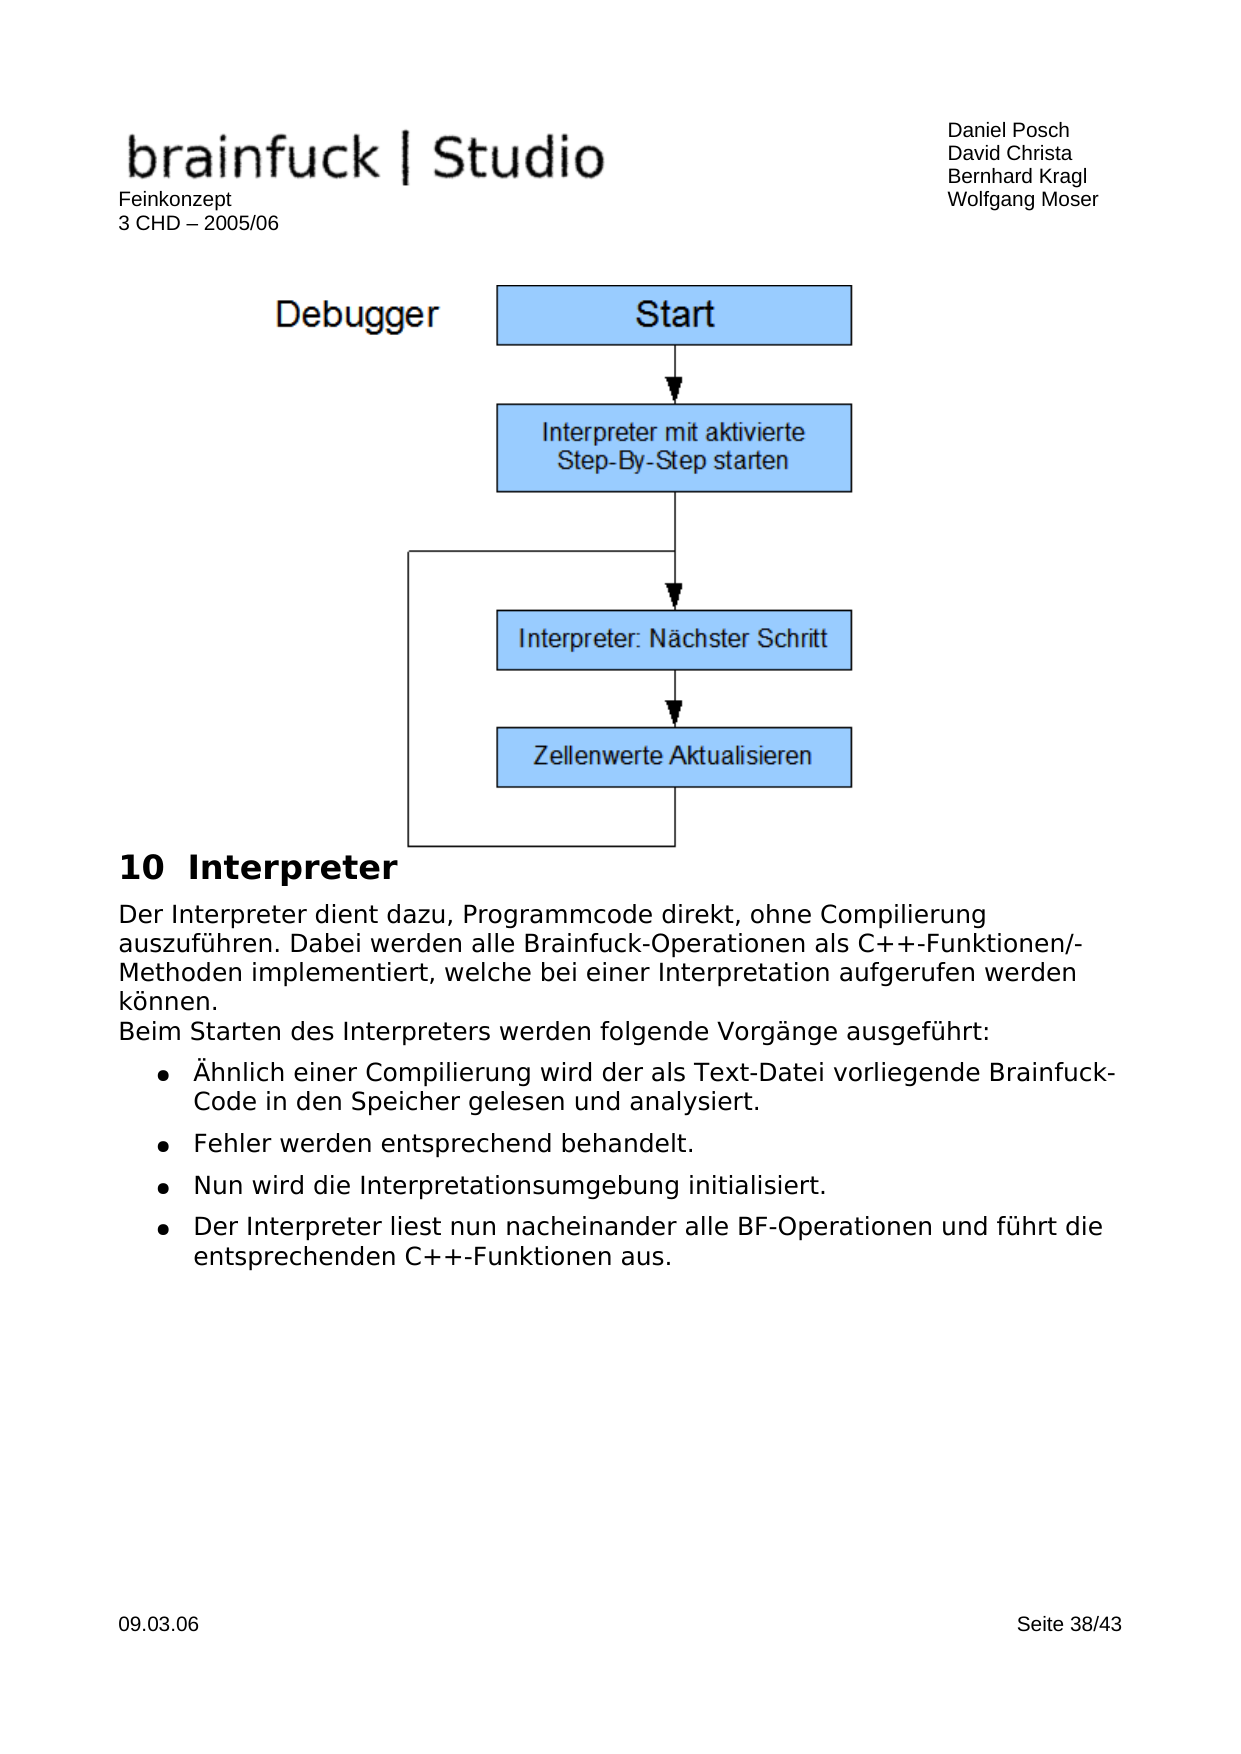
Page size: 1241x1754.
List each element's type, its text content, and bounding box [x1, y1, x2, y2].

picture [118, 118, 609, 187]
subtitle Interpreter [118, 525, 1122, 888]
list Ähnlich einer Compilierung wird der als Text-Datei vorliegende Brainfuck-Code in den Speicher gelesen und analysiert. [156, 1058, 1122, 1117]
list Der Interpreter liest nun nacheinander alle BF-Operationen und führt die entsprechenden C++-Funktionen aus. [156, 1213, 1122, 1271]
list Fehler werden entsprechend behandelt. [156, 1129, 1122, 1158]
text Der Interpreter dient dazu, Programmcode direkt, ohne Compilierung auszuführen. Dabei werden alle Brainfuck-Operationen als C++-Funktionen/-Methoden implementiert, welche bei einer Interpretation aufgerufen werden können. Beim Starten des Interpreters werden folgende Vorgänge ausgeführt: [118, 900, 1122, 1046]
picture [261, 285, 854, 849]
list Nun wird die Interpretationsumgebung initialisiert. [156, 1171, 1122, 1200]
